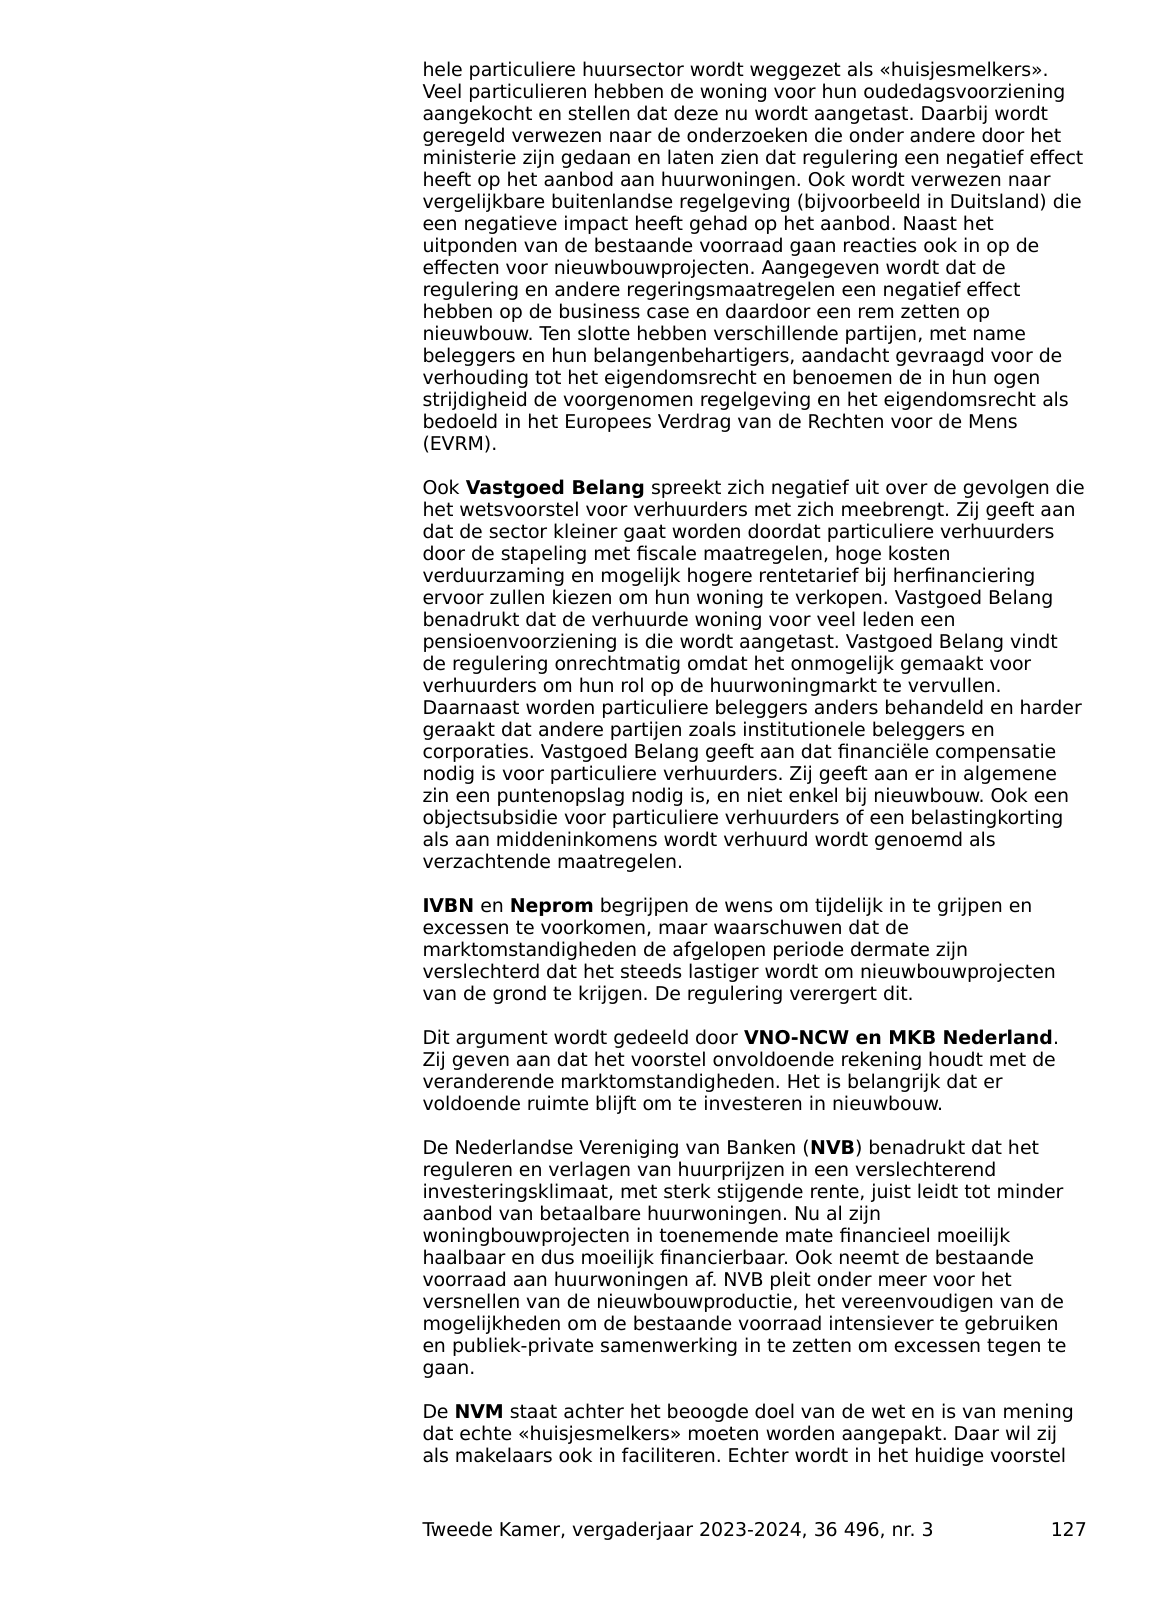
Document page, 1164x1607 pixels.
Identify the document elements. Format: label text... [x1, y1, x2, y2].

text hele particuliere huursector wordt weggezet als «huisjesmelkers». Veel particulieren hebben de woning voor hun oudedagsvoorziening aangekocht en stellen dat deze nu wordt aangetast. Daarbij wordt geregeld verwezen naar de onderzoeken die onder andere door het ministerie zijn gedaan en laten zien dat regulering een negatief effect heeft op het aanbod aan huurwoningen. Ook wordt verwezen naar vergelijkbare buitenlandse regelgeving (bijvoorbeeld in Duitsland) die een negatieve impact heeft gehad op het aanbod. Naast het uitponden van de bestaande voorraad gaan reacties ook in op de effecten voor nieuwbouwprojecten. Aangegeven wordt dat de regulering en andere regeringsmaatregelen een negatief effect hebben op de business case en daardoor een rem zetten op nieuwbouw. Ten slotte hebben verschillende partijen, met name beleggers en hun belangenbehartigers, aandacht gevraagd voor de verhouding tot het eigendomsrecht en benoemen de in hun ogen strijdigheid de voorgenomen regelgeving en het eigendomsrecht als bedoeld in het Europees Verdrag van de Rechten voor de Mens (EVRM). [422, 59, 1087, 455]
text Ook Vastgoed Belang spreekt zich negatief uit over de gevolgen die het wetsvoorstel voor verhuurders met zich meebrengt. Zij geeft aan dat de sector kleiner gaat worden doordat particuliere verhuurders door de stapeling met fiscale maatregelen, hoge kosten verduurzaming en mogelijk hogere rentetarief bij herfinanciering ervoor zullen kiezen om hun woning te verkopen. Vastgoed Belang benadrukt dat de verhuurde woning voor veel leden een pensioenvoorziening is die wordt aangetast. Vastgoed Belang vindt de regulering onrechtmatig omdat het onmogelijk gemaakt voor verhuurders om hun rol op de huurwoningmarkt te vervullen. Daarnaast worden particuliere beleggers anders behandeld en harder geraakt dat andere partijen zoals institutionele beleggers en corporaties. Vastgoed Belang geeft aan dat financiële compensatie nodig is voor particuliere verhuurders. Zij geeft aan er in algemene zin een puntenopslag nodig is, en niet enkel bij nieuwbouw. Ook een objectsubsidie voor particuliere verhuurders of een belastingkorting als aan middeninkomens wordt verhuurd wordt genoemd als verzachtende maatregelen. [422, 477, 1087, 872]
text De NVM staat achter het beoogde doel van de wet en is van mening dat echte «huisjesmelkers» moeten worden aangepakt. Daar wil zij als makelaars ook in faciliteren. Echter wordt in het huidige voorstel [422, 1401, 1087, 1467]
text IVBN en Neprom begrijpen de wens om tijdelijk in te grijpen en excessen te voorkomen, maar waarschuwen dat de marktomstandigheden de afgelopen periode dermate zijn verslechterd dat het steeds lastiger wordt om nieuwbouwprojecten van de grond te krijgen. De regulering verergert dit. [422, 895, 1087, 1004]
text Dit argument wordt gedeeld door VNO-NCW en MKB Nederland. Zij geven aan dat het voorstel onvoldoende rekening houdt met de veranderende marktomstandigheden. Het is belangrijk dat er voldoende ruimte blijft om te investeren in nieuwbouw. [422, 1027, 1087, 1115]
text De Nederlandse Vereniging van Banken (NVB) benadrukt dat het reguleren en verlagen van huurprijzen in een verslechterend investeringsklimaat, met sterk stijgende rente, juist leidt tot minder aanbod van betaalbare huurwoningen. Nu al zijn woningbouwprojecten in toenemende mate financieel moeilijk haalbaar en dus moeilijk financierbaar. Ook neemt de bestaande voorraad aan huurwoningen af. NVB pleit onder meer voor het versnellen van de nieuwbouwproductie, het vereenvoudigen van de mogelijkheden om de bestaande voorraad intensiever te gebruiken en publiek-private samenwerking in te zetten om excessen tegen te gaan. [422, 1137, 1087, 1379]
